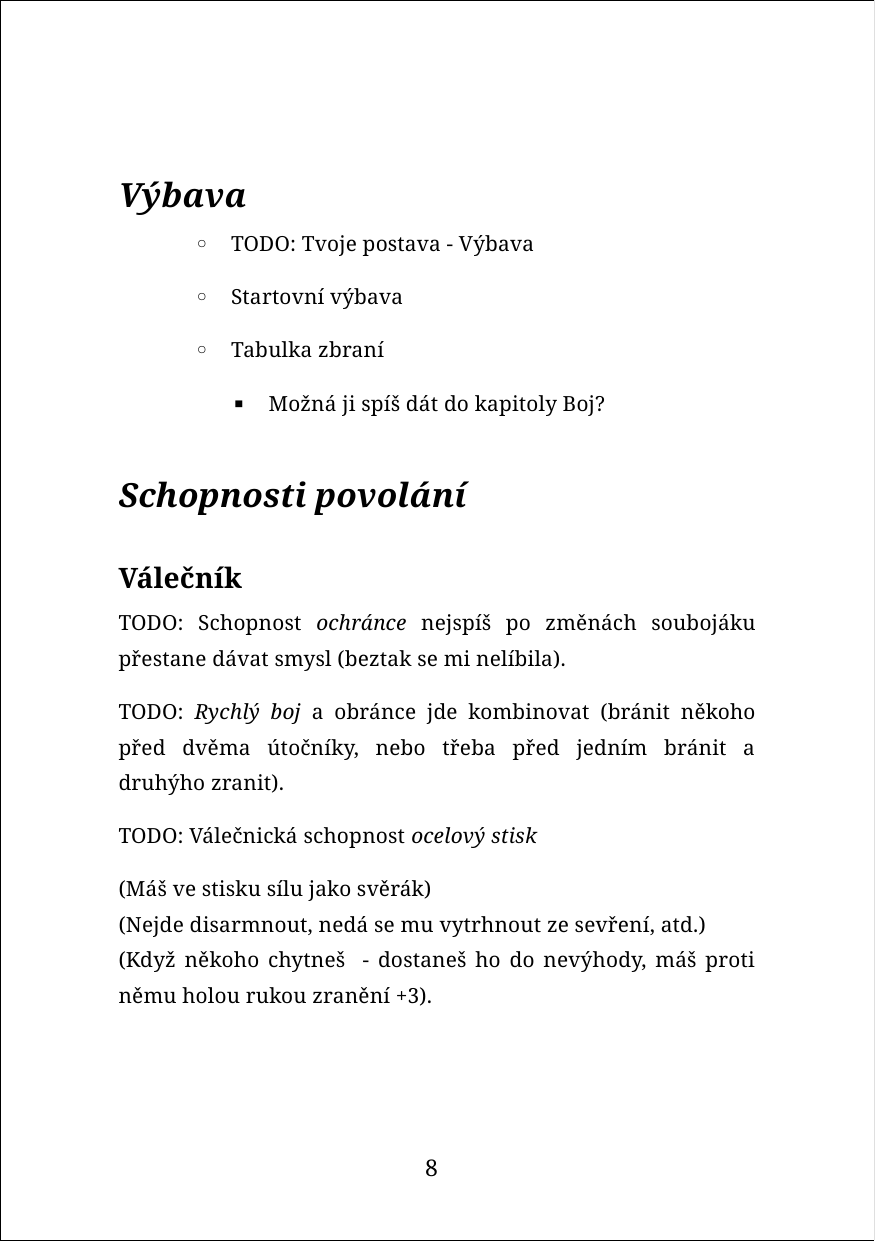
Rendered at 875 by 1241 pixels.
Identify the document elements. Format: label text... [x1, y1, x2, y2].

subtitle Schopnosti povolání [118, 471, 756, 517]
list Startovní výbava [193, 282, 756, 311]
list Možná ji spíš dát do kapitoly Boj? [231, 389, 756, 417]
text (Máš ve stisku sílu jako svěrák) (Nejde disarmnout, nedá se mu vytrhnout ze sevření, atd.) (Když někoho chytneš - dostaneš ho do nevýhody, máš proti němu holou rukou zranění +3). [118, 874, 756, 1009]
text TODO: Rychlý boj a obránce jde kombinovat (bránit někoho před dvěma útočníky, nebo třeba před jedním bránit a druhýho zranit). [118, 697, 756, 797]
list TODO: Tvoje postava - Výbava [193, 229, 756, 257]
text TODO: Schopnost ochránce nejspíš po změnách soubojáku přestane dávat smysl (beztak se mi nelíbila). [118, 608, 756, 672]
list Tabulka zbraní [193, 335, 756, 364]
subtitle Výbava [118, 172, 756, 217]
text TODO: Válečnická schopnost ocelový stisk [118, 821, 756, 850]
subtitle Válečník [118, 558, 756, 597]
